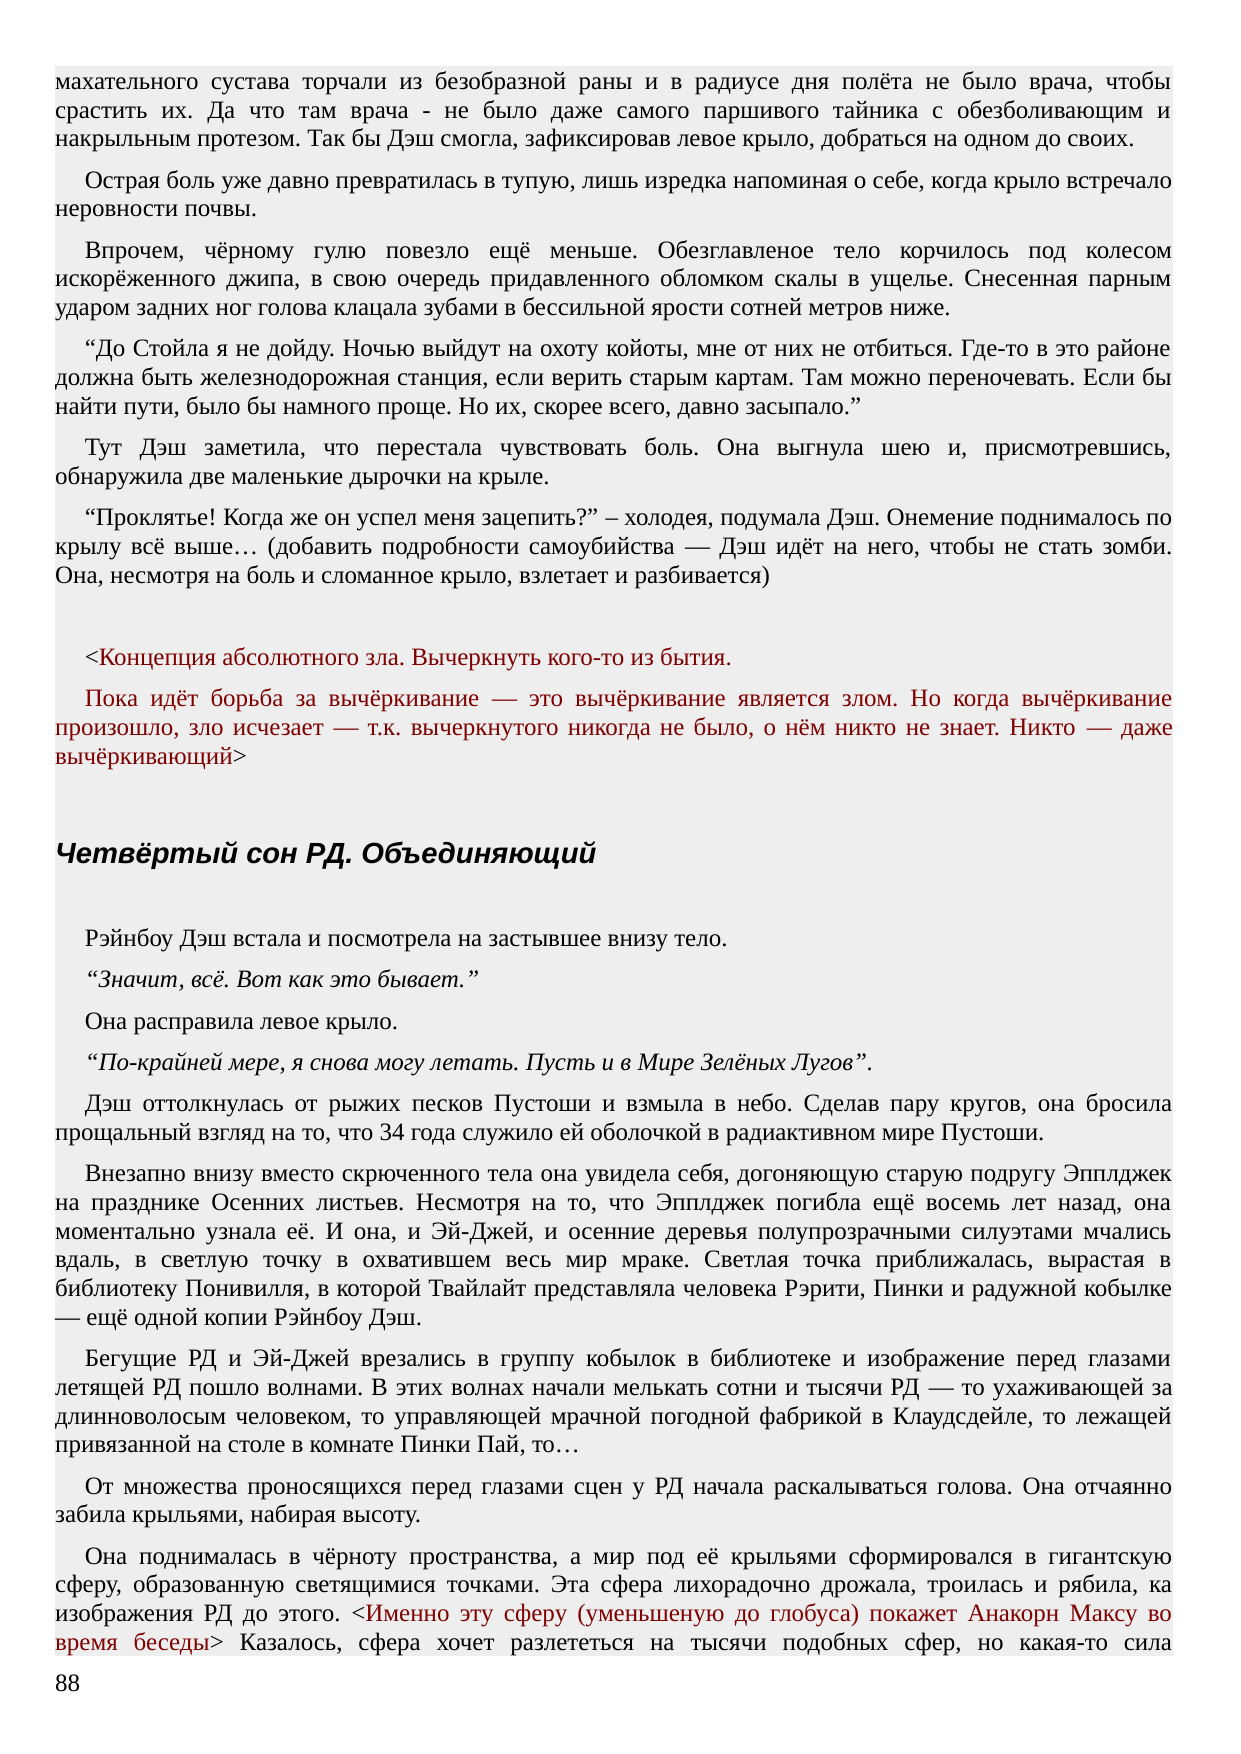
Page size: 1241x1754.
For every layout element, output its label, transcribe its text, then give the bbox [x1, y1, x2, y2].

text Впрочем, чёрному гулю повезло ещё меньше. Обезглавленое тело корчилось под колесом искорёженного джипа, в свою очередь придавленного обломком скалы в ущелье. Снесенная парным ударом задних ног голова клацала зубами в бессильной ярости сотней метров ниже. [55, 235, 1173, 321]
text “По-крайней мере, я снова могу летать. Пусть и в Мире Зелёных Лугов”. [55, 1047, 1173, 1076]
text Она поднималась в чёрноту пространства, а мир под её крыльями сформировался в гигантскую сферу, образованную светящимися точками. Эта сфера лихорадочно дрожала, троилась и рябила, ка изображения РД до этого. <Именно эту сферу (уменьшеную до глобуса) покажет Анакорн Максу во время беседы> Казалось, сфера хочет разлететься на тысячи подобных сфер, но какая-то сила [55, 1541, 1173, 1656]
subtitle Четвёртый сон РД. Объединяющий [55, 836, 1173, 869]
text От множества проносящихся перед глазами сцен у РД начала раскалываться голова. Она отчаянно забила крыльями, набирая высоту. [55, 1471, 1173, 1528]
text Бегущие РД и Эй-Джей врезались в группу кобылок в библиотеке и изображение перед глазами летящей РД пошло волнами. В этих волнах начали мелькать сотни и тысячи РД — то ухаживающей за длинноволосым человеком, то управляющей мрачной погодной фабрикой в Клаудсдейле, то лежащей привязанной на столе в комнате Пинки Пай, то… [55, 1343, 1173, 1458]
text махательного сустава торчали из безобразной раны и в радиусе дня полёта не было врача, чтобы срастить их. Да что там врача - не было даже самого паршивого тайника с обезболивающим и накрыльным протезом. Так бы Дэш смогла, зафиксировав левое крыло, добраться на одном до своих. [55, 66, 1173, 152]
text “Значит, всё. Вот как это бывает.” [55, 964, 1173, 993]
text Она расправила левое крыло. [55, 1006, 1173, 1034]
text Рэйнбоу Дэш встала и посмотрела на застывшее внизу тело. [55, 923, 1173, 952]
text “Проклятье! Когда же он успел меня зацепить?” – холодея, подумала Дэш. Онемение поднималось по крылу всё выше… (добавить подробности самоубийства — Дэш идёт на него, чтобы не стать зомби. Она, несмотря на боль и сломанное крыло, взлетает и разбивается) [55, 502, 1173, 588]
text Дэш оттолкнулась от рыжих песков Пустоши и взмыла в небо. Сделав пару кругов, она бросила прощальный взгляд на то, что 34 года служило ей оболочкой в радиактивном мире Пустоши. [55, 1088, 1173, 1146]
text Тут Дэш заметила, что перестала чувствовать боль. Она выгнула шею и, присмотревшись, обнаружила две маленькие дырочки на крыле. [55, 432, 1173, 490]
text “До Стойла я не дойду. Ночью выйдут на охоту койоты, мне от них не отбиться. Где-то в это районе должна быть железнодорожная станция, если верить старым картам. Там можно переночевать. Если бы найти пути, было бы намного проще. Но их, скорее всего, давно засыпало.” [55, 333, 1173, 420]
text Пока идёт борьба за вычёркивание — это вычёркивание является злом. Но когда вычёркивание произошло, зло исчезает — т.к. вычеркнутого никогда не было, о нём никто не знает. Никто — даже вычёркивающий> [55, 683, 1173, 770]
text Внезапно внизу вместо скрюченного тела она увидела себя, догоняющую старую подругу Эпплджек на празднике Осенних листьев. Несмотря на то, что Эпплджек погибла ещё восемь лет назад, она моментально узнала её. И она, и Эй-Джей, и осенние деревья полупрозрачными силуэтами мчались вдаль, в светлую точку в охватившем весь мир мраке. Светлая точка приближалась, вырастая в библиотеку Понивилля, в которой Твайлайт представляла человека Рэрити, Пинки и радужной кобылке — ещё одной копии Рэйнбоу Дэш. [55, 1158, 1173, 1331]
text Острая боль уже давно превратилась в тупую, лишь изредка напоминая о себе, когда крыло встречало неровности почвы. [55, 165, 1173, 222]
text <Концепция абсолютного зла. Вычеркнуть кого-то из бытия. [55, 642, 1173, 671]
